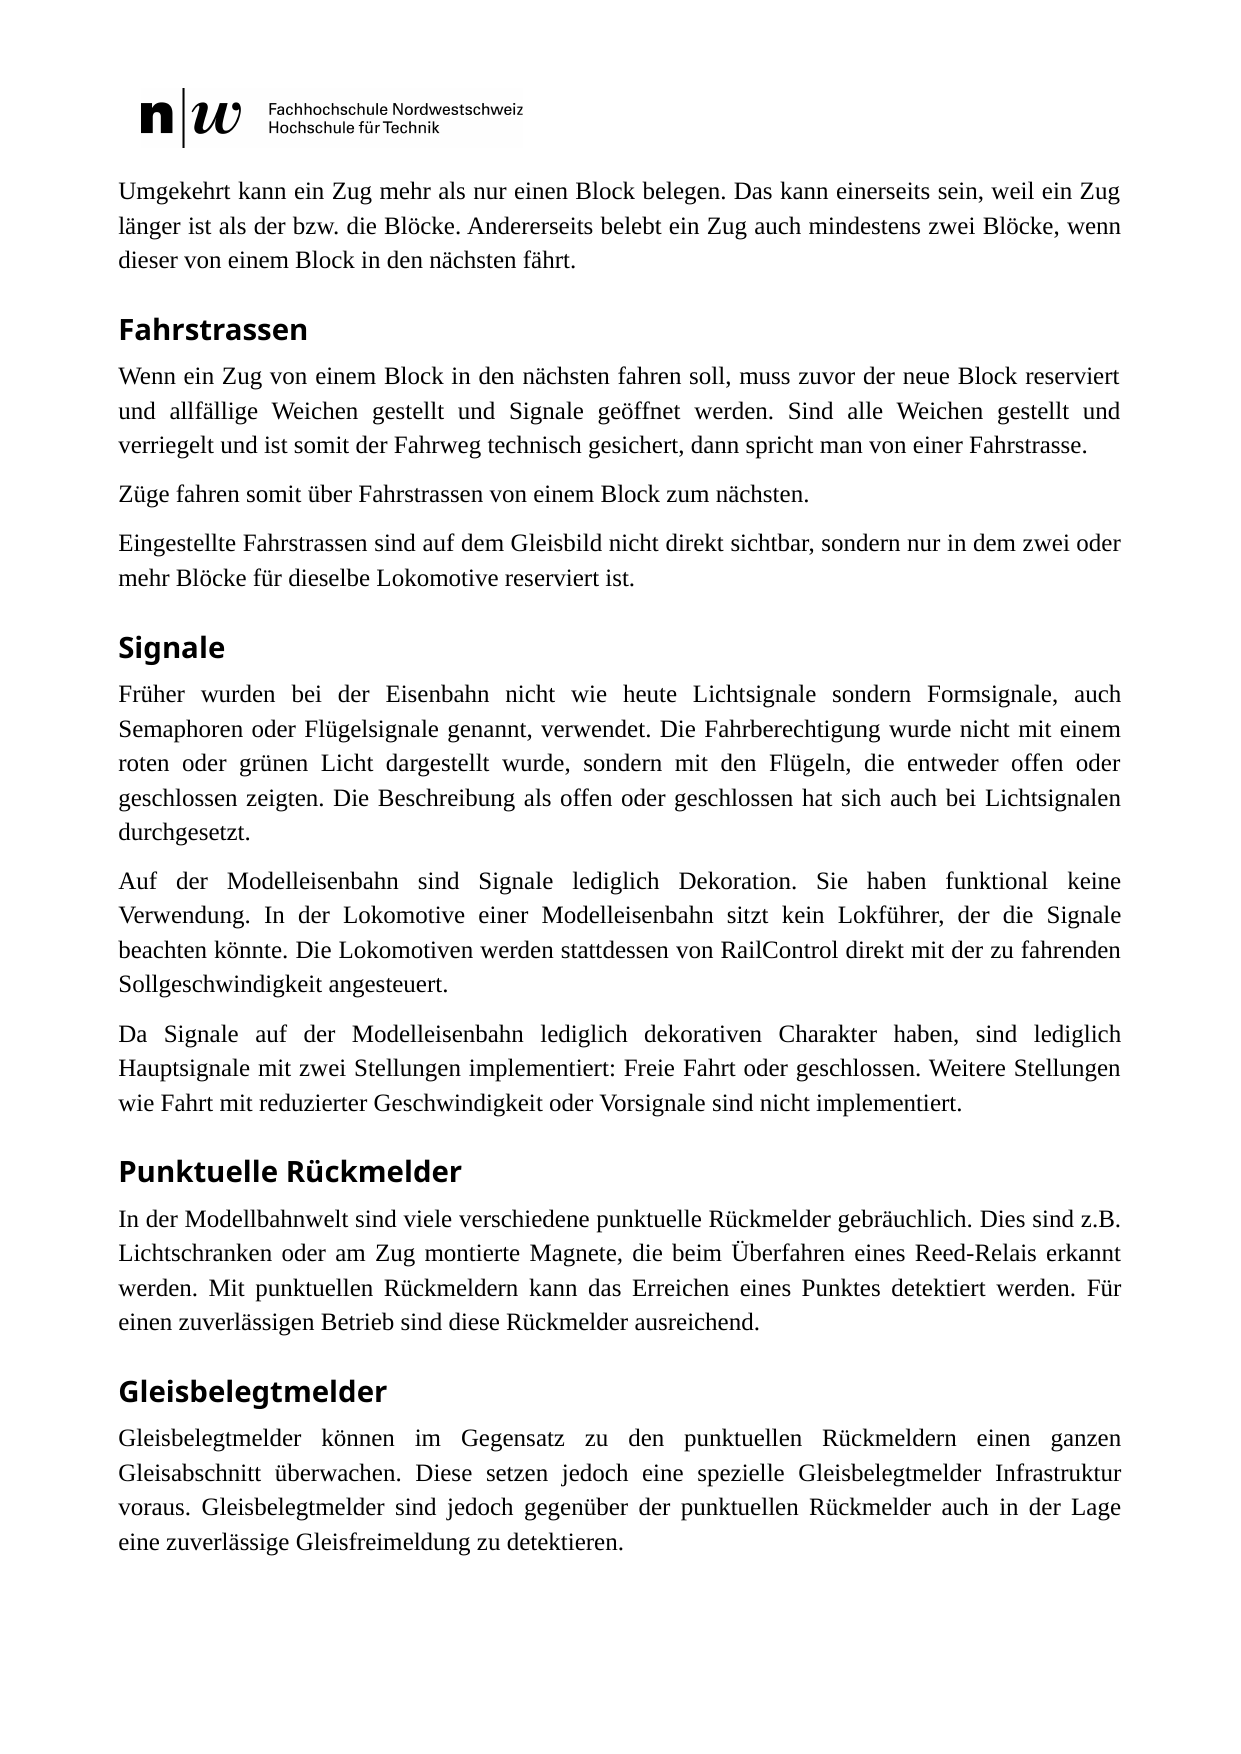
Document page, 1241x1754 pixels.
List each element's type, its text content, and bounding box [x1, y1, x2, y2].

subtitle Punktuelle Rückmelder [118, 1151, 1122, 1191]
text In der Modellbahnwelt sind viele verschiedene punktuelle Rückmelder gebräuchlich. Dies sind z.B. Lichtschranken oder am Zug montierte Magnete, die beim Überfahren eines Reed-Relais erkannt werden. Mit punktuellen Rückmeldern kann das Erreichen eines Punktes detektiert werden. Für einen zuverlässigen Betrieb sind diese Rückmelder ausreichend. [118, 1204, 1122, 1336]
subtitle Signale [118, 627, 1122, 667]
subtitle Fahrstrassen [118, 309, 1122, 349]
text Da Signale auf der Modelleisenbahn lediglich dekorativen Charakter haben, sind lediglich Hauptsignale mit zwei Stellungen implementiert: Freie Fahrt oder geschlossen. Weitere Stellungen wie Fahrt mit reduzierter Geschwindigkeit oder Vorsignale sind nicht implementiert. [118, 1019, 1122, 1116]
text Eingestellte Fahrstrassen sind auf dem Gleisbild nicht direkt sichtbar, sondern nur in dem zwei oder mehr Blöcke für dieselbe Lokomotive reserviert ist. [118, 528, 1122, 592]
text Umgekehrt kann ein Zug mehr als nur einen Block belegen. Das kann einerseits sein, weil ein Zug länger ist als der bzw. die Blöcke. Andererseits belebt ein Zug auch mindestens zwei Blöcke, wenn dieser von einem Block in den nächsten fährt. [118, 176, 1122, 274]
text Wenn ein Zug von einem Block in den nächsten fahren soll, muss zuvor der neue Block reserviert und allfällige Weichen gestellt und Signale geöffnet werden. Sind alle Weichen gestellt und verriegelt und ist somit der Fahrweg technisch gesichert, dann spricht man von einer Fahrstrasse. [118, 361, 1122, 459]
picture [141, 88, 523, 148]
text Auf der Modelleisenbahn sind Signale lediglich Dekoration. Sie haben funktional keine Verwendung. In der Lokomotive einer Modelleisenbahn sitzt kein Lokführer, der die Signale beachten könnte. Die Lokomotiven werden stattdessen von RailControl direkt mit der zu fahrenden Sollgeschwindigkeit angesteuert. [118, 866, 1122, 998]
text Früher wurden bei der Eisenbahn nicht wie heute Lichtsignale sondern Formsignale, auch Semaphoren oder Flügelsignale genannt, verwendet. Die Fahrberechtigung wurde nicht mit einem roten oder grünen Licht dargestellt wurde, sondern mit den Flügeln, die entweder offen oder geschlossen zeigten. Die Beschreibung als offen oder geschlossen hat sich auch bei Lichtsignalen durchgesetzt. [118, 679, 1122, 846]
text Gleisbelegtmelder können im Gegensatz zu den punktuellen Rückmeldern einen ganzen Gleisabschnitt überwachen. Diese setzen jedoch eine spezielle Gleisbelegtmelder Infrastruktur voraus. Gleisbelegtmelder sind jedoch gegenüber der punktuellen Rückmelder auch in der Lage eine zuverlässige Gleisfreimeldung zu detektieren. [118, 1423, 1122, 1556]
subtitle Gleisbelegtmelder [118, 1371, 1122, 1411]
text Züge fahren somit über Fahrstrassen von einem Block zum nächsten. [118, 479, 1122, 508]
